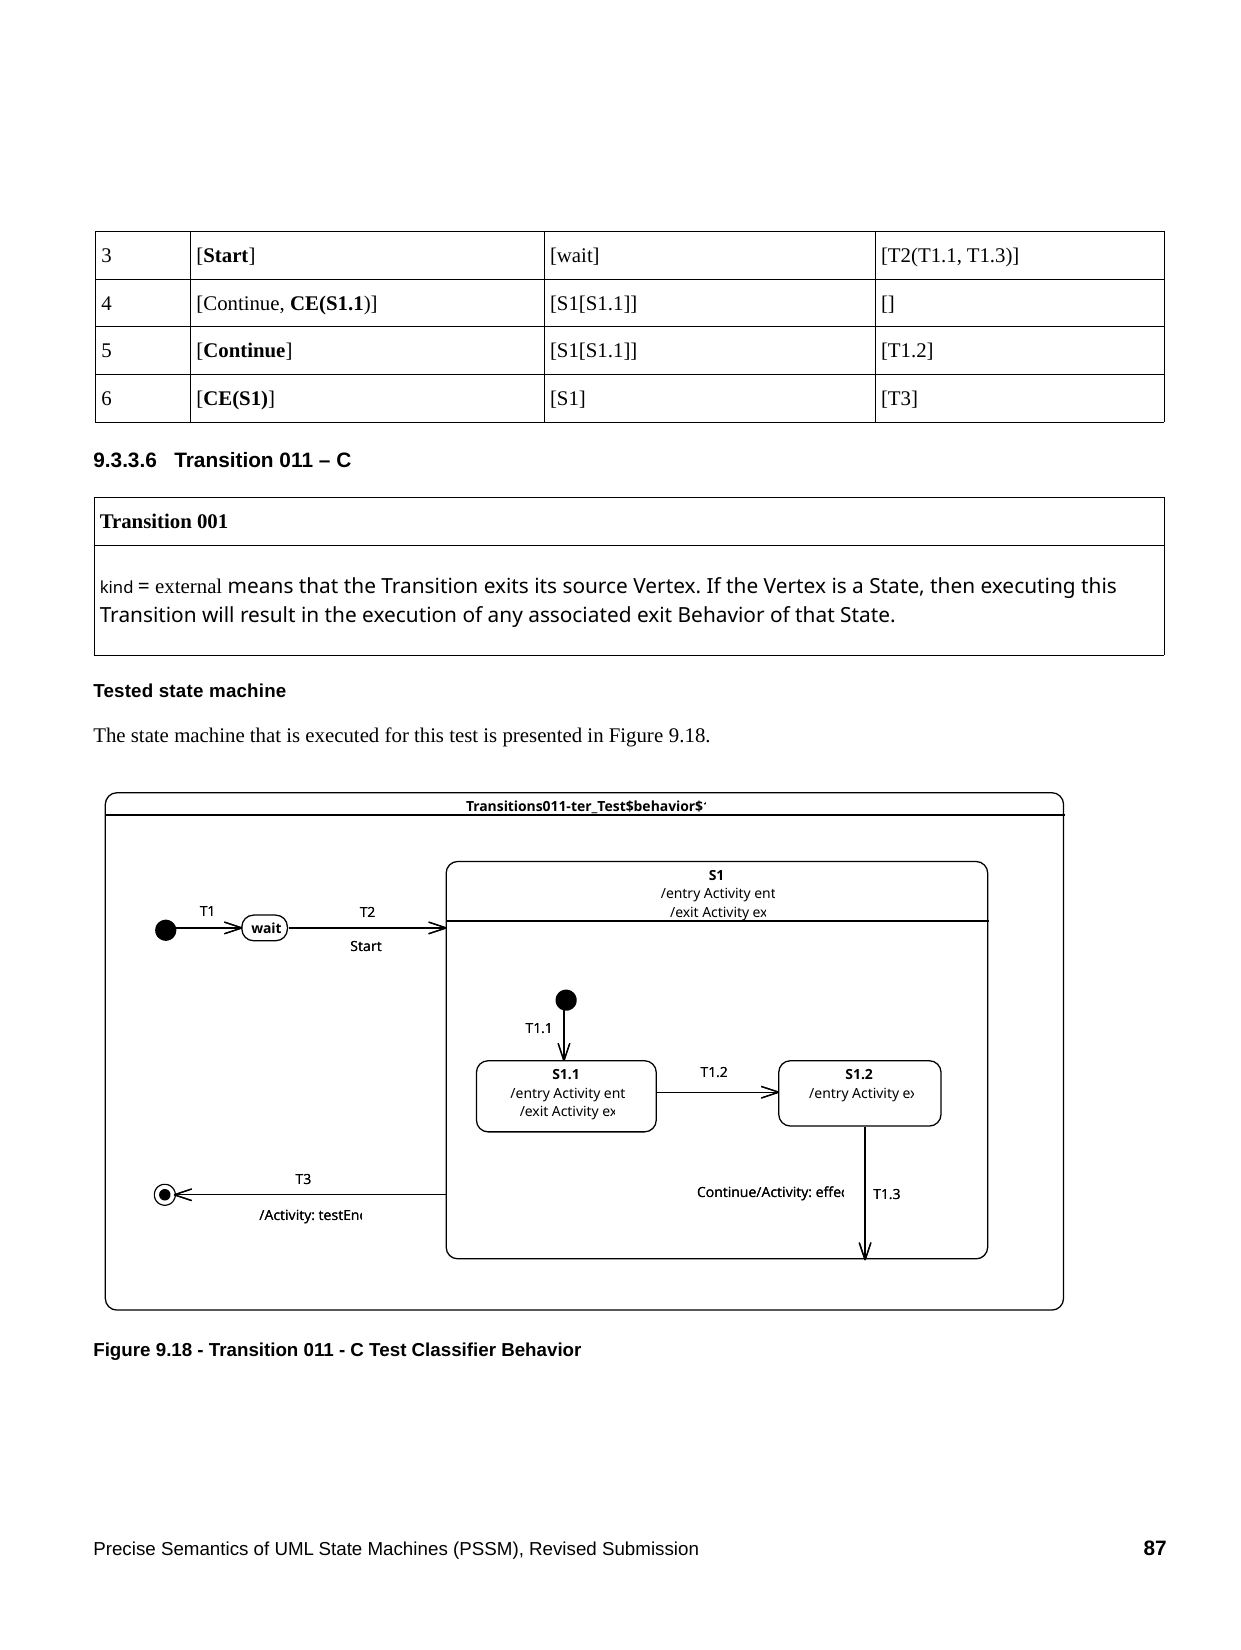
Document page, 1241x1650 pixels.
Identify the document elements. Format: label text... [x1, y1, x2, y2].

table_cell [] [876, 280, 1164, 326]
table_cell [Start] [191, 232, 544, 279]
table_cell 4 [96, 280, 190, 326]
table_cell [Continue, CE(S1.1)] [191, 280, 544, 326]
table_cell 5 [96, 327, 190, 374]
table_cell kind = external means that the Transition exits its source Vertex. If the Vertex is a State, then executing this Transition will result in the execution of any associated exit Behavior of that State. [95, 546, 1164, 655]
table_cell [wait] [545, 232, 875, 279]
table_cell [CE(S1)] [191, 375, 544, 422]
table_cell [T1.2] [876, 327, 1164, 374]
table_cell 3 [96, 232, 190, 279]
table_cell [S1[S1.1]] [545, 280, 875, 326]
subtitle Tested state machine [93, 680, 1164, 702]
table_cell [Continue] [191, 327, 544, 374]
table_cell [T3] [876, 375, 1164, 422]
table_cell [S1] [545, 375, 875, 422]
table_cell [T2(T1.1, T1.3)] [876, 232, 1164, 279]
table_header Transition 001 [95, 498, 1164, 545]
text The state machine that is executed for this test is presented in Figure 9.18. [93, 723, 1164, 747]
table_cell [S1[S1.1]] [545, 327, 875, 374]
text Figure 9.18 - Transition 011 - C Test Classifier Behavior [93, 1339, 1127, 1361]
subtitle Transition 011 – C [93, 447, 1164, 472]
table_cell 6 [96, 375, 190, 422]
